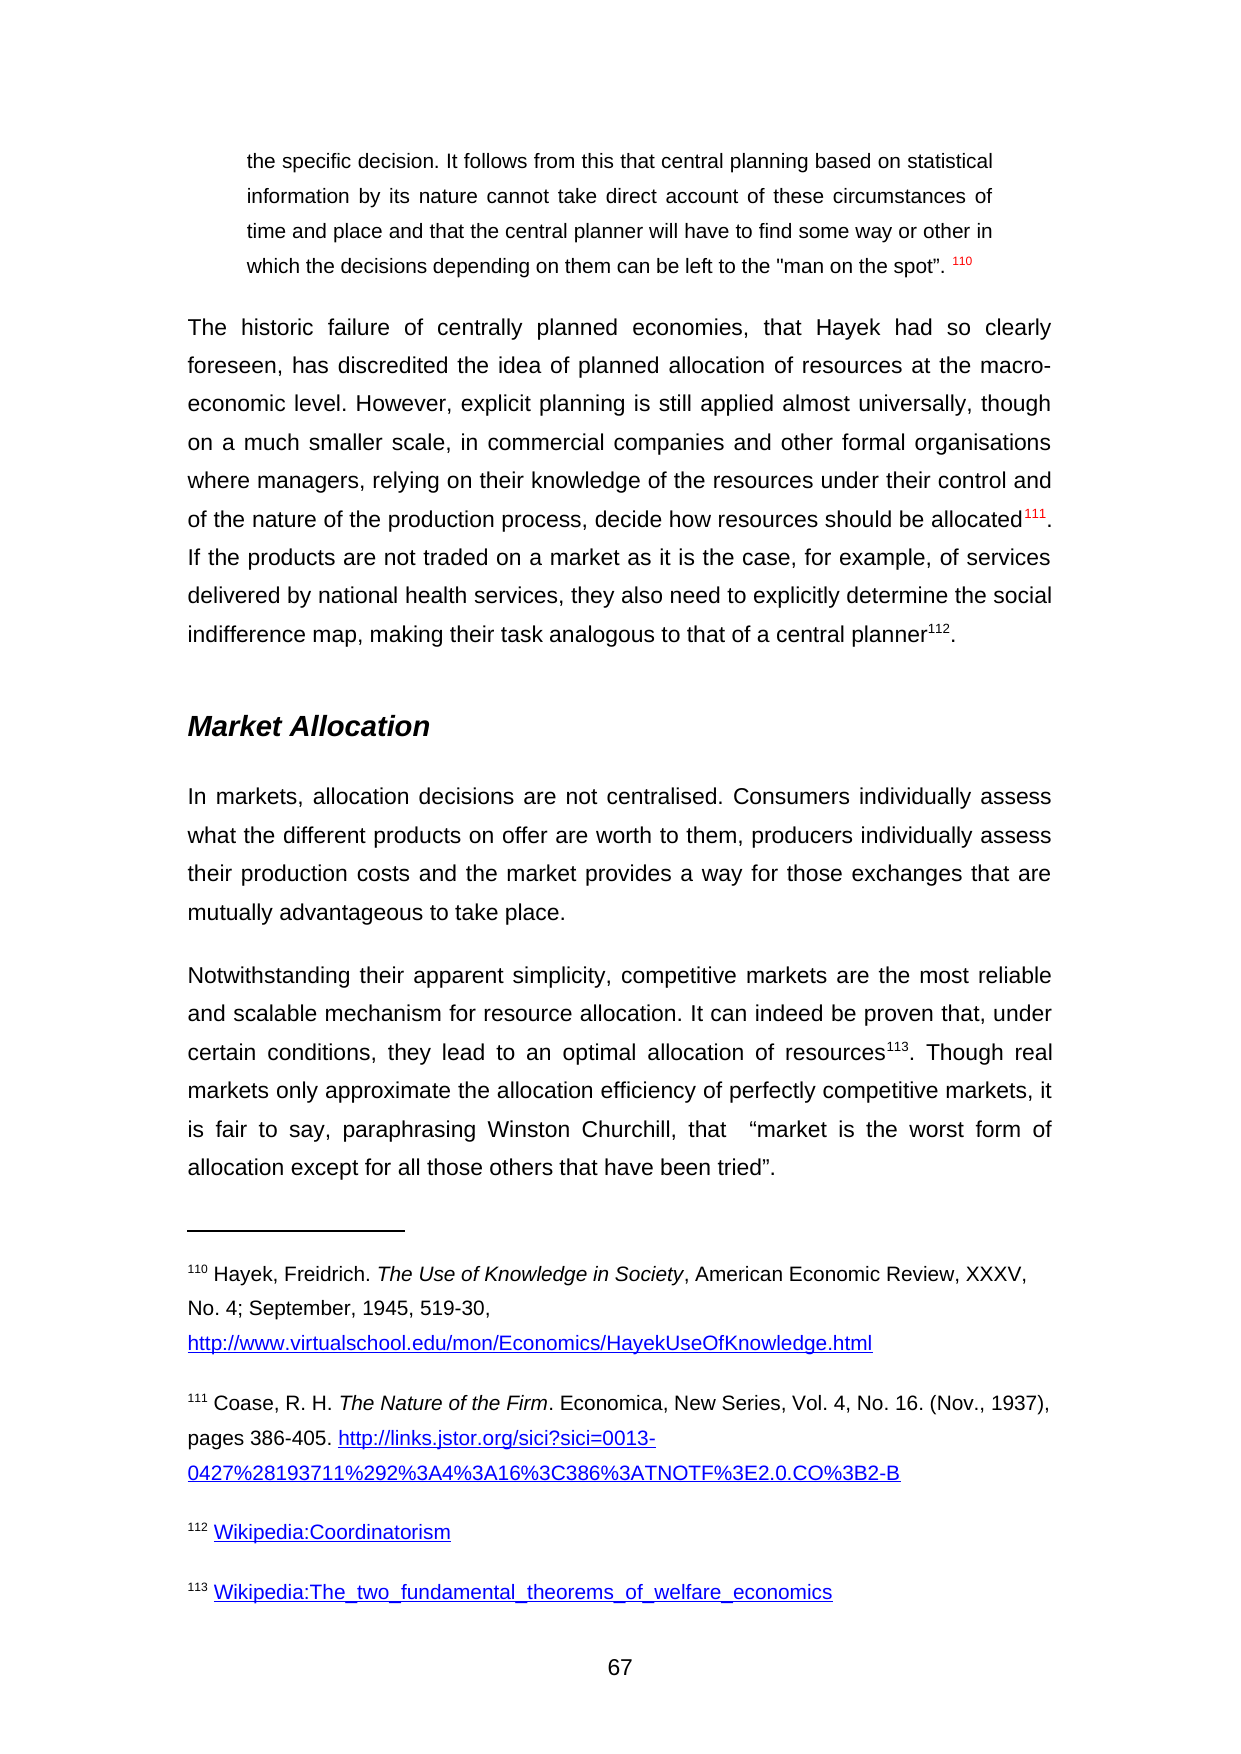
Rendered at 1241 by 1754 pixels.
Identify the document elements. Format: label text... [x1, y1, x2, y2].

text The historic failure of centrally planned economies, that Hayek had so clearly foreseen, has discredited the idea of planned allocation of resources at the macro-economic level. However, explicit planning is still applied almost universally, though on a much smaller scale, in commercial companies and other formal organisations where managers, relying on their knowledge of the resources under their control and of the nature of the production process, decide how resources should be allocated. If the products are not traded on a market as it is the case, for example, of services delivered by national health services, they also need to explicitly determine the social indifference map, making their task analogous to that of a central planner. [187, 314, 1053, 647]
text Wikipedia:The_two_fundamental_theorems_of_welfare_economics [187, 1581, 1053, 1604]
text In markets, allocation decisions are not centralised. Consumers individually assess what the different products on offer are worth to them, producers individually assess their production costs and the market provides a way for those exchanges that are mutually advantageous to take place. [187, 784, 1053, 925]
text Coase, R. H. The Nature of the Firm. Economica, New Series, Vol. 4, No. 16. (Nov., 1937), pages 386-405. http://links.jstor.org/sici?sici=0013-0427%28193711%292%3A4%3A16%3C386%3ATNOTF%3E2.0.CO%3B2-B [187, 1391, 1053, 1484]
text Hayek, Freidrich. The Use of Knowledge in Society, American Economic Review, XXXV, No. 4; September, 1945, 519-30, http://www.virtualschool.edu/mon/Economics/HayekUseOfKnowledge.html [187, 1262, 1053, 1355]
text Notwithstanding their apparent simplicity, competitive markets are the most reliable and scalable mechanism for resource allocation. It can indeed be proven that, under certain conditions, they lead to an optimal allocation of resources. Though real markets only approximate the allocation efficiency of perfectly competitive markets, it is fair to say, paraphrasing Winston Churchill, that “market is the worst form of allocation except for all those others that have been tried”. [187, 963, 1053, 1181]
subtitle Market Allocation [187, 710, 1053, 743]
text the specific decision. It follows from this that central planning based on statistical information by its nature cannot take direct account of these circumstances of time and place and that the central planner will have to find some way or other in which the decisions depending on them can be left to the "man on the spot”. [247, 150, 993, 278]
text Wikipedia:Coordinatorism [187, 1521, 1053, 1544]
